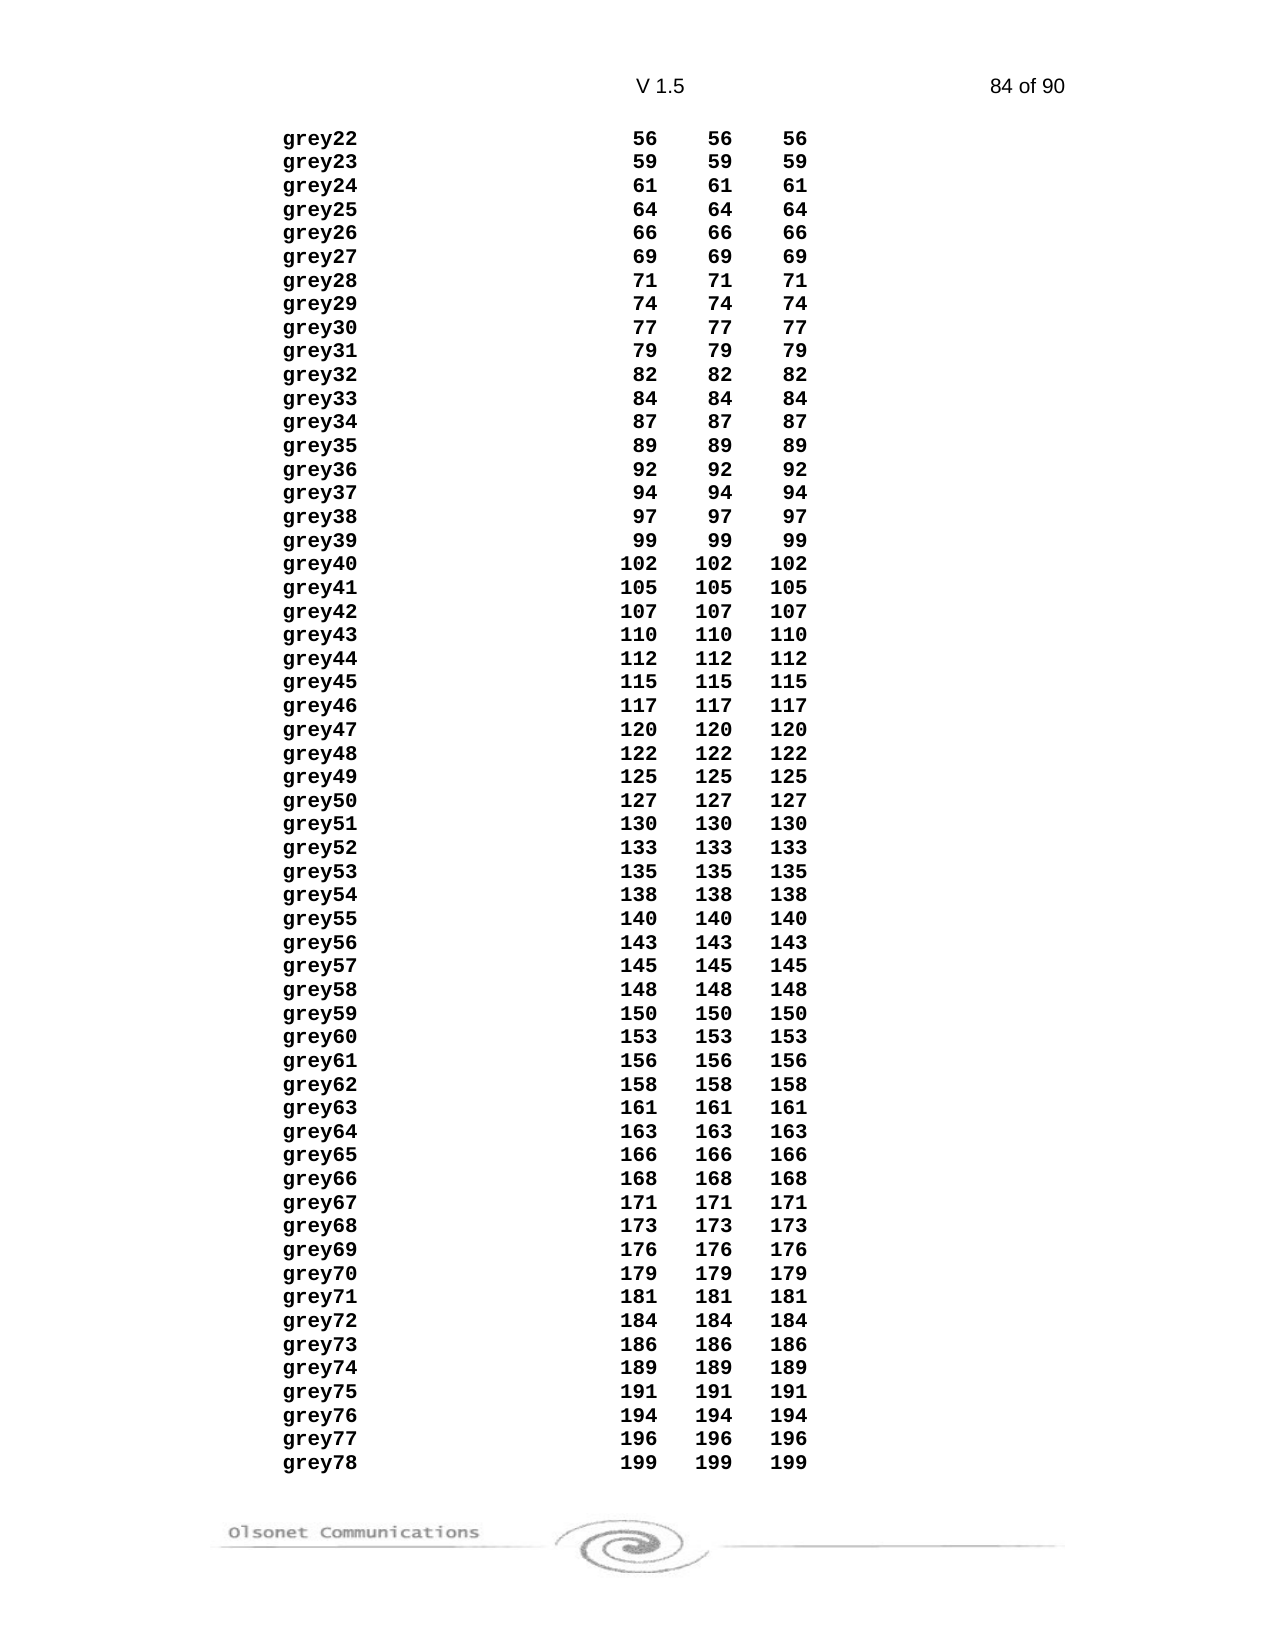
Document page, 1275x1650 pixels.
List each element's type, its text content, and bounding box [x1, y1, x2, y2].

text grey67 171 171 171 [282, 1192, 1065, 1215]
text grey22 56 56 56 [282, 128, 1065, 151]
text grey60 153 153 153 [282, 1026, 1065, 1050]
text grey28 71 71 71 [282, 269, 1065, 293]
text grey41 105 105 105 [282, 577, 1065, 601]
text grey74 189 189 189 [282, 1357, 1065, 1381]
text grey47 120 120 120 [282, 719, 1065, 742]
text grey25 64 64 64 [282, 199, 1065, 222]
text grey45 115 115 115 [282, 672, 1065, 695]
text grey52 133 133 133 [282, 837, 1065, 861]
text grey55 140 140 140 [282, 908, 1065, 932]
text grey34 87 87 87 [282, 411, 1065, 435]
text grey68 173 173 173 [282, 1215, 1065, 1239]
text grey27 69 69 69 [282, 246, 1065, 269]
text grey72 184 184 184 [282, 1310, 1065, 1334]
text grey77 196 196 196 [282, 1428, 1065, 1452]
text grey62 158 158 158 [282, 1073, 1065, 1097]
text grey56 143 143 143 [282, 932, 1065, 955]
text grey51 130 130 130 [282, 813, 1065, 837]
text grey32 82 82 82 [282, 364, 1065, 388]
text grey38 97 97 97 [282, 506, 1065, 530]
text grey35 89 89 89 [282, 435, 1065, 459]
text grey58 148 148 148 [282, 979, 1065, 1003]
text grey75 191 191 191 [282, 1381, 1065, 1404]
text grey44 112 112 112 [282, 648, 1065, 672]
text grey71 181 181 181 [282, 1286, 1065, 1310]
picture [210, 1504, 1065, 1596]
text grey39 99 99 99 [282, 530, 1065, 553]
text grey66 168 168 168 [282, 1168, 1065, 1192]
text grey42 107 107 107 [282, 601, 1065, 624]
text grey64 163 163 163 [282, 1121, 1065, 1144]
text grey76 194 194 194 [282, 1404, 1065, 1428]
text grey53 135 135 135 [282, 861, 1065, 884]
text grey50 127 127 127 [282, 790, 1065, 813]
text grey46 117 117 117 [282, 695, 1065, 719]
text grey26 66 66 66 [282, 222, 1065, 246]
text grey43 110 110 110 [282, 624, 1065, 648]
text grey65 166 166 166 [282, 1144, 1065, 1168]
text grey24 61 61 61 [282, 175, 1065, 199]
text grey48 122 122 122 [282, 742, 1065, 766]
text grey30 77 77 77 [282, 317, 1065, 341]
text grey23 59 59 59 [282, 151, 1065, 175]
text grey57 145 145 145 [282, 955, 1065, 979]
text grey54 138 138 138 [282, 884, 1065, 908]
text grey73 186 186 186 [282, 1334, 1065, 1357]
text grey36 92 92 92 [282, 459, 1065, 482]
text grey59 150 150 150 [282, 1003, 1065, 1026]
text grey49 125 125 125 [282, 766, 1065, 790]
text grey69 176 176 176 [282, 1239, 1065, 1263]
text grey33 84 84 84 [282, 388, 1065, 411]
text grey37 94 94 94 [282, 482, 1065, 506]
text grey31 79 79 79 [282, 341, 1065, 364]
text grey29 74 74 74 [282, 293, 1065, 317]
text grey63 161 161 161 [282, 1097, 1065, 1121]
text grey61 156 156 156 [282, 1050, 1065, 1073]
text grey78 199 199 199 [282, 1452, 1065, 1476]
text grey70 179 179 179 [282, 1263, 1065, 1286]
text grey40 102 102 102 [282, 553, 1065, 577]
